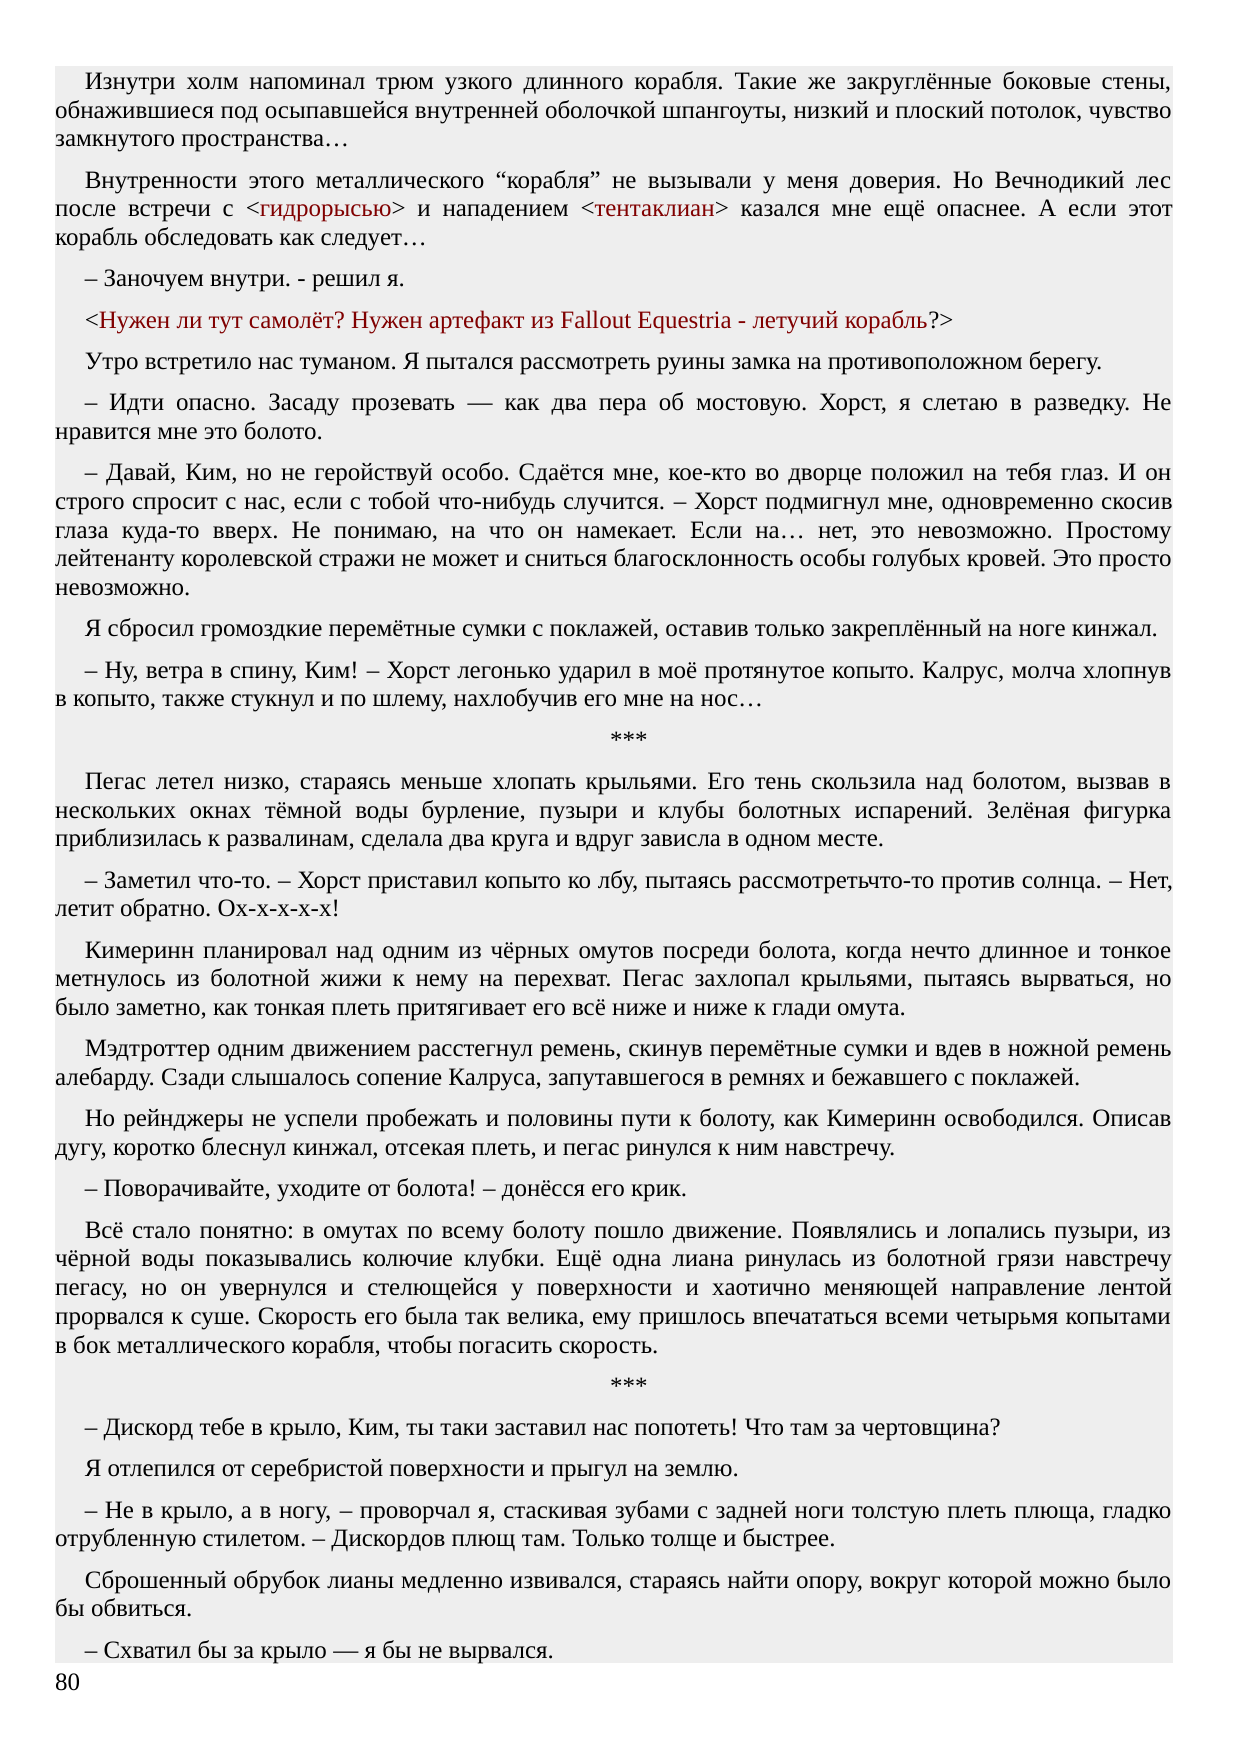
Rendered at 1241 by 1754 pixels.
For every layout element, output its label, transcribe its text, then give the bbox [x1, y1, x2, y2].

text *** [55, 1371, 1173, 1400]
text Я отлепился от серебристой поверхности и прыгул на землю. [55, 1453, 1173, 1482]
text Мэдтроттер одним движением расстегнул ремень, скинув перемётные сумки и вдев в ножной ремень алебарду. Сзади слышалось сопение Калруса, запутавшегося в ремнях и бежавшего с поклажей. [55, 1033, 1173, 1091]
text – Давай, Ким, но не геройствуй особо. Сдаётся мне, кое-кто во дворце положил на тебя глаз. И он строго спросит с нас, если с тобой что-нибудь случится. – Хорст подмигнул мне, одновременно скосив глаза куда-то вверх. Не понимаю, на что он намекает. Если на… нет, это невозможно. Простому лейтенанту королевской стражи не может и сниться благосклонность особы голубых кровей. Это просто невозможно. [55, 457, 1173, 601]
text – Поворачивайте, уходите от болота! – донёсся его крик. [55, 1173, 1173, 1202]
text *** [55, 725, 1173, 753]
text Кимеринн планировал над одним из чёрных омутов посреди болота, когда нечто длинное и тонкое метнулось из болотной жижи к нему на перехват. Пегас захлопал крыльями, пытаясь вырваться, но было заметно, как тонкая плеть притягивает его всё ниже и ниже к глади омута. [55, 935, 1173, 1021]
text – Дискорд тебе в крыло, Ким, ты таки заставил нас попотеть! Что там за чертовщина? [55, 1412, 1173, 1441]
text Утро встретило нас туманом. Я пытался рассмотреть руины замка на противоположном берегу. [55, 346, 1173, 375]
text – Заночуем внутри. - решил я. [55, 263, 1173, 292]
text Изнутри холм напоминал трюм узкого длинного корабля. Такие же закруглённые боковые стены, обнажившиеся под осыпавшейся внутренней оболочкой шпангоуты, низкий и плоский потолок, чувство замкнутого пространства… [55, 66, 1173, 152]
text Но рейнджеры не успели пробежать и половины пути к болоту, как Кимеринн освободился. Описав дугу, коротко блеснул кинжал, отсекая плеть, и пегас ринулся к ним навстречу. [55, 1103, 1173, 1161]
text Пегас летел низко, стараясь меньше хлопать крыльями. Его тень скользила над болотом, вызвав в нескольких окнах тёмной воды бурление, пузыри и клубы болотных испарений. Зелёная фигурка приблизилась к развалинам, сделала два круга и вдруг зависла в одном месте. [55, 766, 1173, 852]
text – Идти опасно. Засаду прозевать — как два пера об мостовую. Хорст, я слетаю в разведку. Не нравится мне это болото. [55, 387, 1173, 445]
text Всё стало понятно: в омутах по всему болоту пошло движение. Появлялись и лопались пузыри, из чёрной воды показывались колючие клубки. Ещё одна лиана ринулась из болотной грязи навстречу пегасу, но он увернулся и стелющейся у поверхности и хаотично меняющей направление лентой прорвался к суше. Скорость его была так велика, ему пришлось впечататься всеми четырьмя копытами в бок металлического корабля, чтобы погасить скорость. [55, 1215, 1173, 1358]
text <Нужен ли тут самолёт? Нужен артефакт из Fallout Equestria - летучий корабль?> [55, 305, 1173, 333]
text Я сбросил громоздкие перемётные сумки с поклажей, оставив только закреплённый на ноге кинжал. [55, 613, 1173, 642]
text – Не в крыло, а в ногу, – проворчал я, стаскивая зубами с задней ноги толстую плеть плюща, гладко отрубленную стилетом. – Дискордов плющ там. Только толще и быстрее. [55, 1495, 1173, 1552]
text – Схватил бы за крыло — я бы не вырвался. [55, 1635, 1173, 1663]
text – Ну, ветра в спину, Ким! – Хорст легонько ударил в моё протянутое копыто. Калрус, молча хлопнув в копыто, также стукнул и по шлему, нахлобучив его мне на нос… [55, 655, 1173, 712]
text Сброшенный обрубок лианы медленно извивался, стараясь найти опору, вокруг которой можно было бы обвиться. [55, 1565, 1173, 1622]
text – Заметил что-то. – Хорст приставил копыто ко лбу, пытаясь рассмотретьчто-то против солнца. – Нет, летит обратно. Ох-х-х-х-х! [55, 865, 1173, 922]
text Внутренности этого металлического “корабля” не вызывали у меня доверия. Но Вечнодикий лес после встречи с <гидрорысью> и нападением <тентаклиан> казался мне ещё опаснее. А если этот корабль обследовать как следует… [55, 165, 1173, 251]
